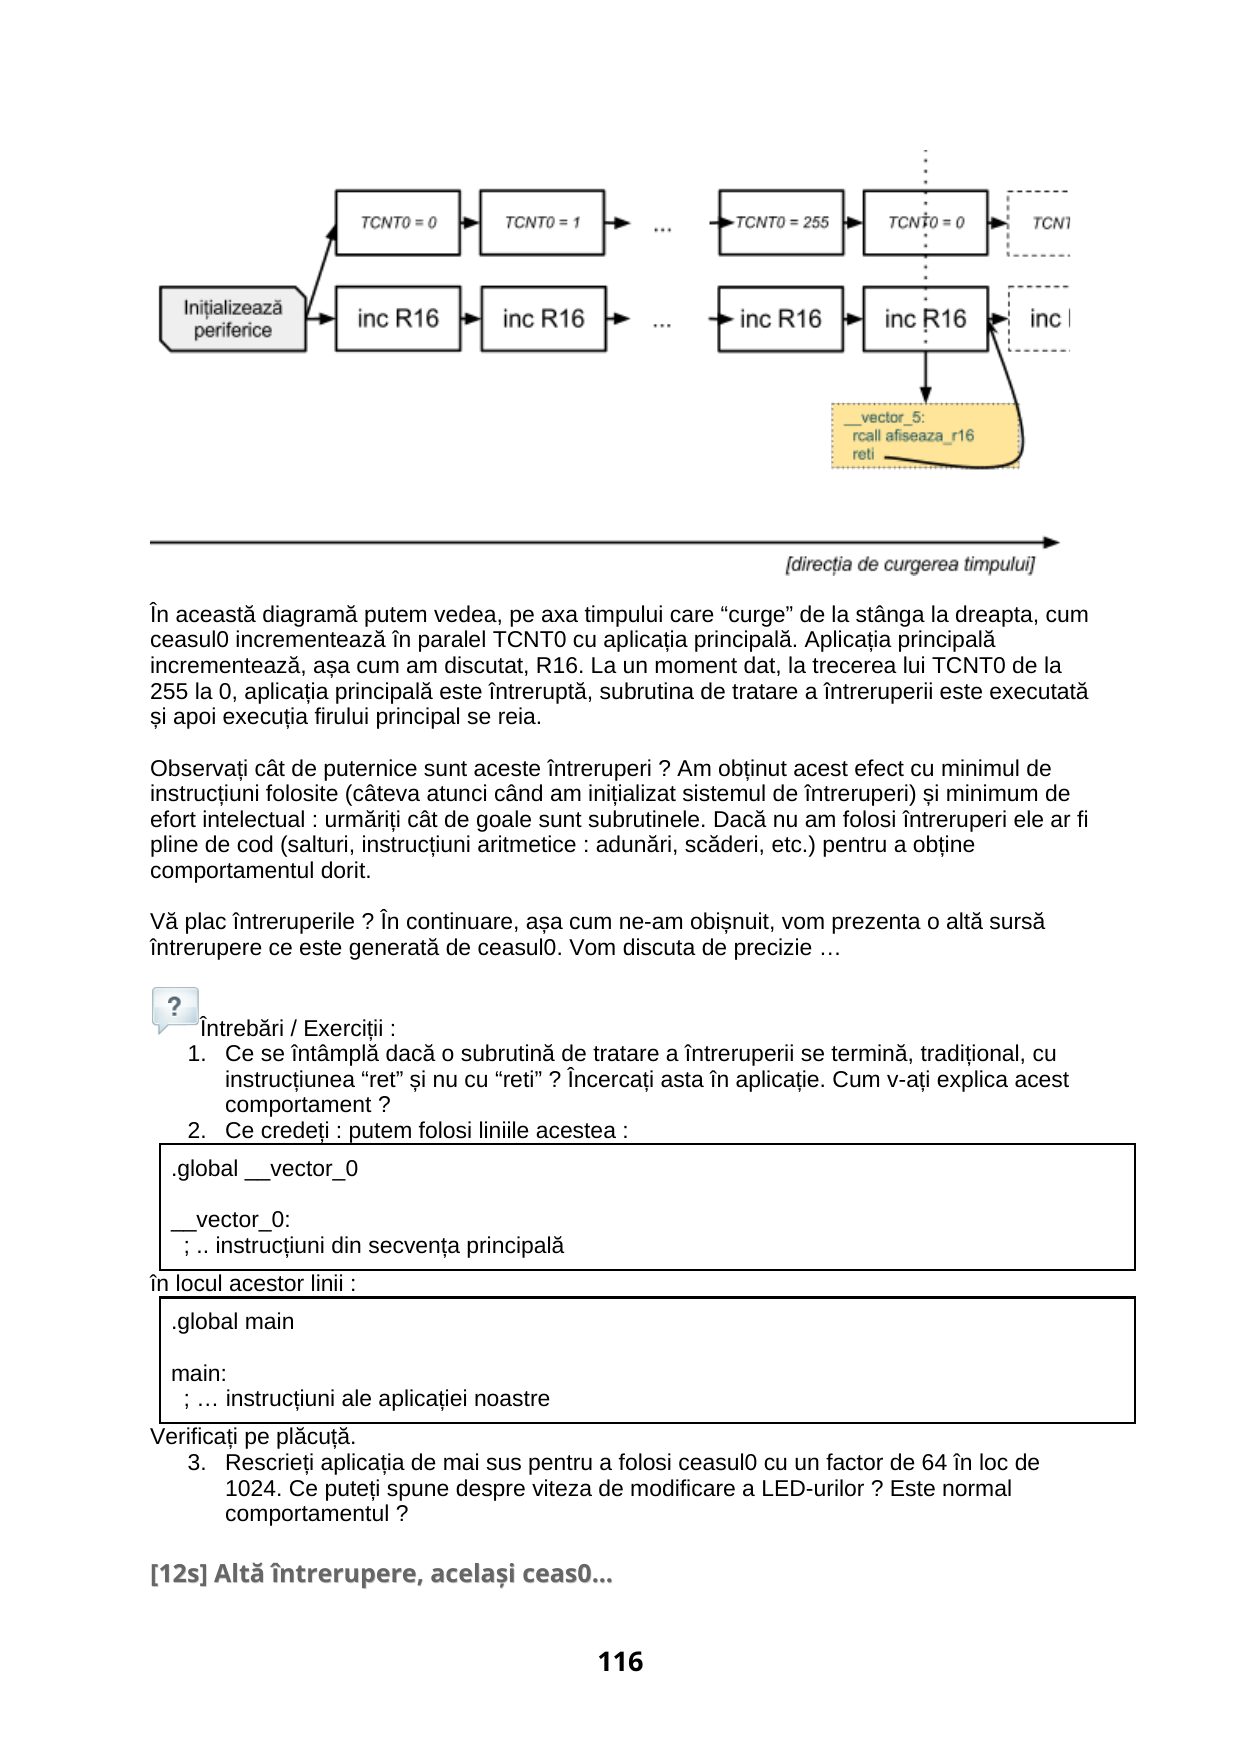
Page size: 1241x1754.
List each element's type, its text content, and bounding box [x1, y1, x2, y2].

picture [150, 986, 200, 1036]
text în locul acestor linii : [150, 1271, 1091, 1296]
text Întrebări / Exerciții : [150, 1012, 1091, 1041]
text Observați cât de puternice sunt aceste întreruperi ? Am obținut acest efect cu minimul de instrucțiuni folosite (câteva atunci când am inițializat sistemul de întreruperi) și minimum de efort intelectual : urmăriți cât de goale sunt subrutinele. Dacă nu am folosi întreruperi ele ar fi pline de cod (salturi, instrucțiuni aritmetice : adunări, scăderi, etc.) pentru a obține comportamentul dorit. [150, 755, 1091, 883]
text În această diagramă putem vedea, pe axa timpului care “curge” de la stânga la dreapta, cum ceasul0 incrementează în paralel TCNT0 cu aplicația principală. Aplicația principală incrementează, așa cum am discutat, R16. La un moment dat, la trecerea lui TCNT0 de la 255 la 0, aplicația principală este întreruptă, subrutina de tratare a întreruperii este executată și apoi execuția firului principal se reia. [150, 602, 1091, 730]
list Rescrieți aplicația de mai sus pentru a folosi ceasul0 cu un factor de 64 în loc de 1024. Ce puteți spune despre viteza de modificare a LED-urilor ? Este normal comportamentul ? [187, 1449, 1091, 1526]
picture [150, 150, 1071, 576]
subtitle [12s] Altă întrerupere, același ceas0... [150, 1556, 1091, 1590]
list Ce se întâmplă dacă o subrutină de tratare a întreruperii se termină, tradițional, cu instrucțiunea “ret” și nu cu “reti” ? Încercați asta în aplicație. Cum v-ați explica acest comportament ? [187, 1041, 1091, 1118]
list Ce credeți : putem folosi liniile acestea : [187, 1118, 1091, 1143]
text Verificați pe plăcuță. [150, 1424, 1091, 1449]
table_header .global main main: ; … instrucțiuni ale aplicației noastre [161, 1299, 1134, 1422]
text Vă plac întreruperile ? În continuare, așa cum ne-am obișnuit, vom prezenta o altă sursă întrerupere ce este generată de ceasul0. Vom discuta de precizie … [150, 909, 1091, 960]
table_header .global __vector_0 __vector_0: ; .. instrucțiuni din secvența principală [161, 1145, 1134, 1269]
